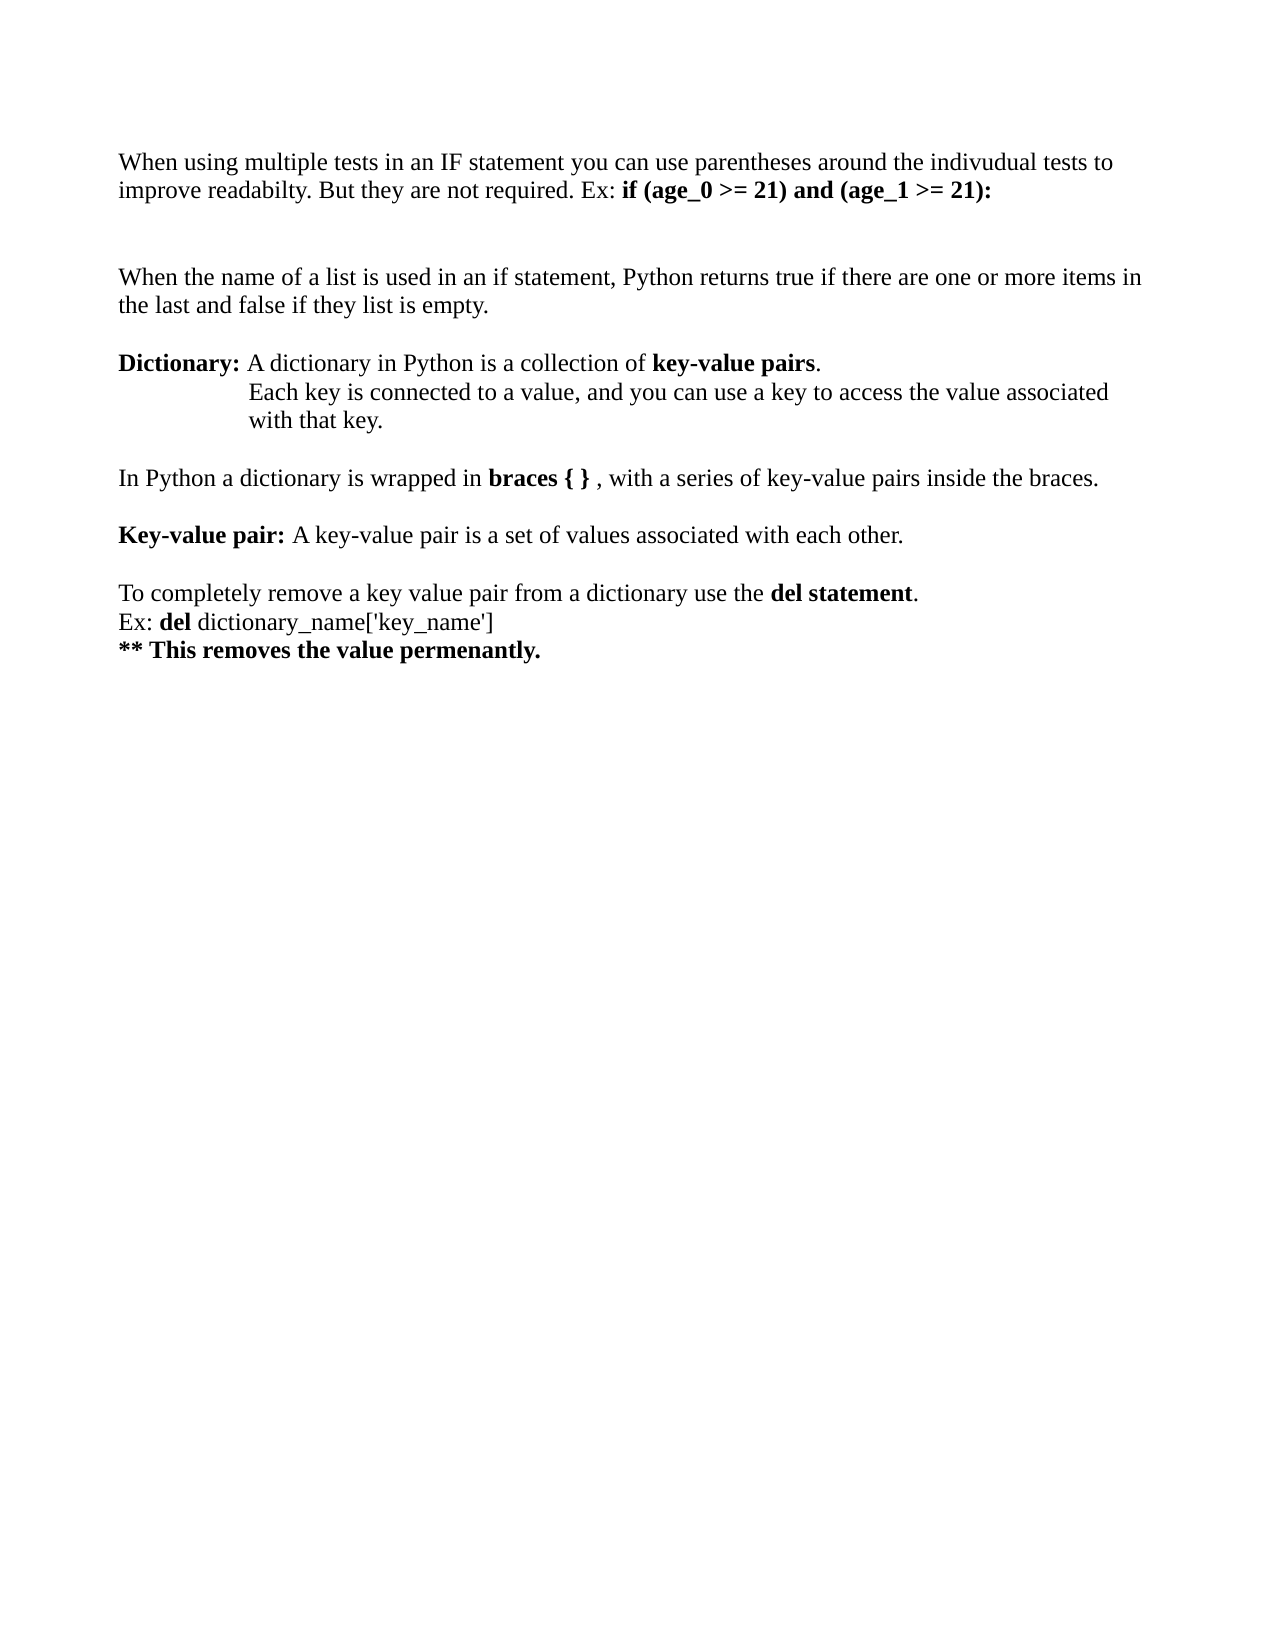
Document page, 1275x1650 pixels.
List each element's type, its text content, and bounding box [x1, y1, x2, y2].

text Ex: del dictionary_name['key_name'] [118, 607, 1157, 636]
text When using multiple tests in an IF statement you can use parentheses around the indivudual tests to improve readabilty. But they are not required. Ex: if (age_0 >= 21) and (age_1 >= 21): [118, 147, 1157, 204]
text Dictionary: A dictionary in Python is a collection of key-value pairs. [118, 348, 1157, 377]
text ** This removes the value permenantly. [118, 636, 1157, 664]
text To completely remove a key value pair from a dictionary use the del statement. [118, 578, 1157, 607]
text In Python a dictionary is wrapped in braces { } , with a series of key-value pairs inside the braces. [118, 463, 1157, 492]
text Each key is connected to a value, and you can use a key to access the value associated with that key. [118, 377, 1157, 434]
text When the name of a list is used in an if statement, Python returns true if there are one or more items in the last and false if they list is empty. [118, 262, 1157, 319]
text Key-value pair: A key-value pair is a set of values associated with each other. [118, 521, 1157, 549]
